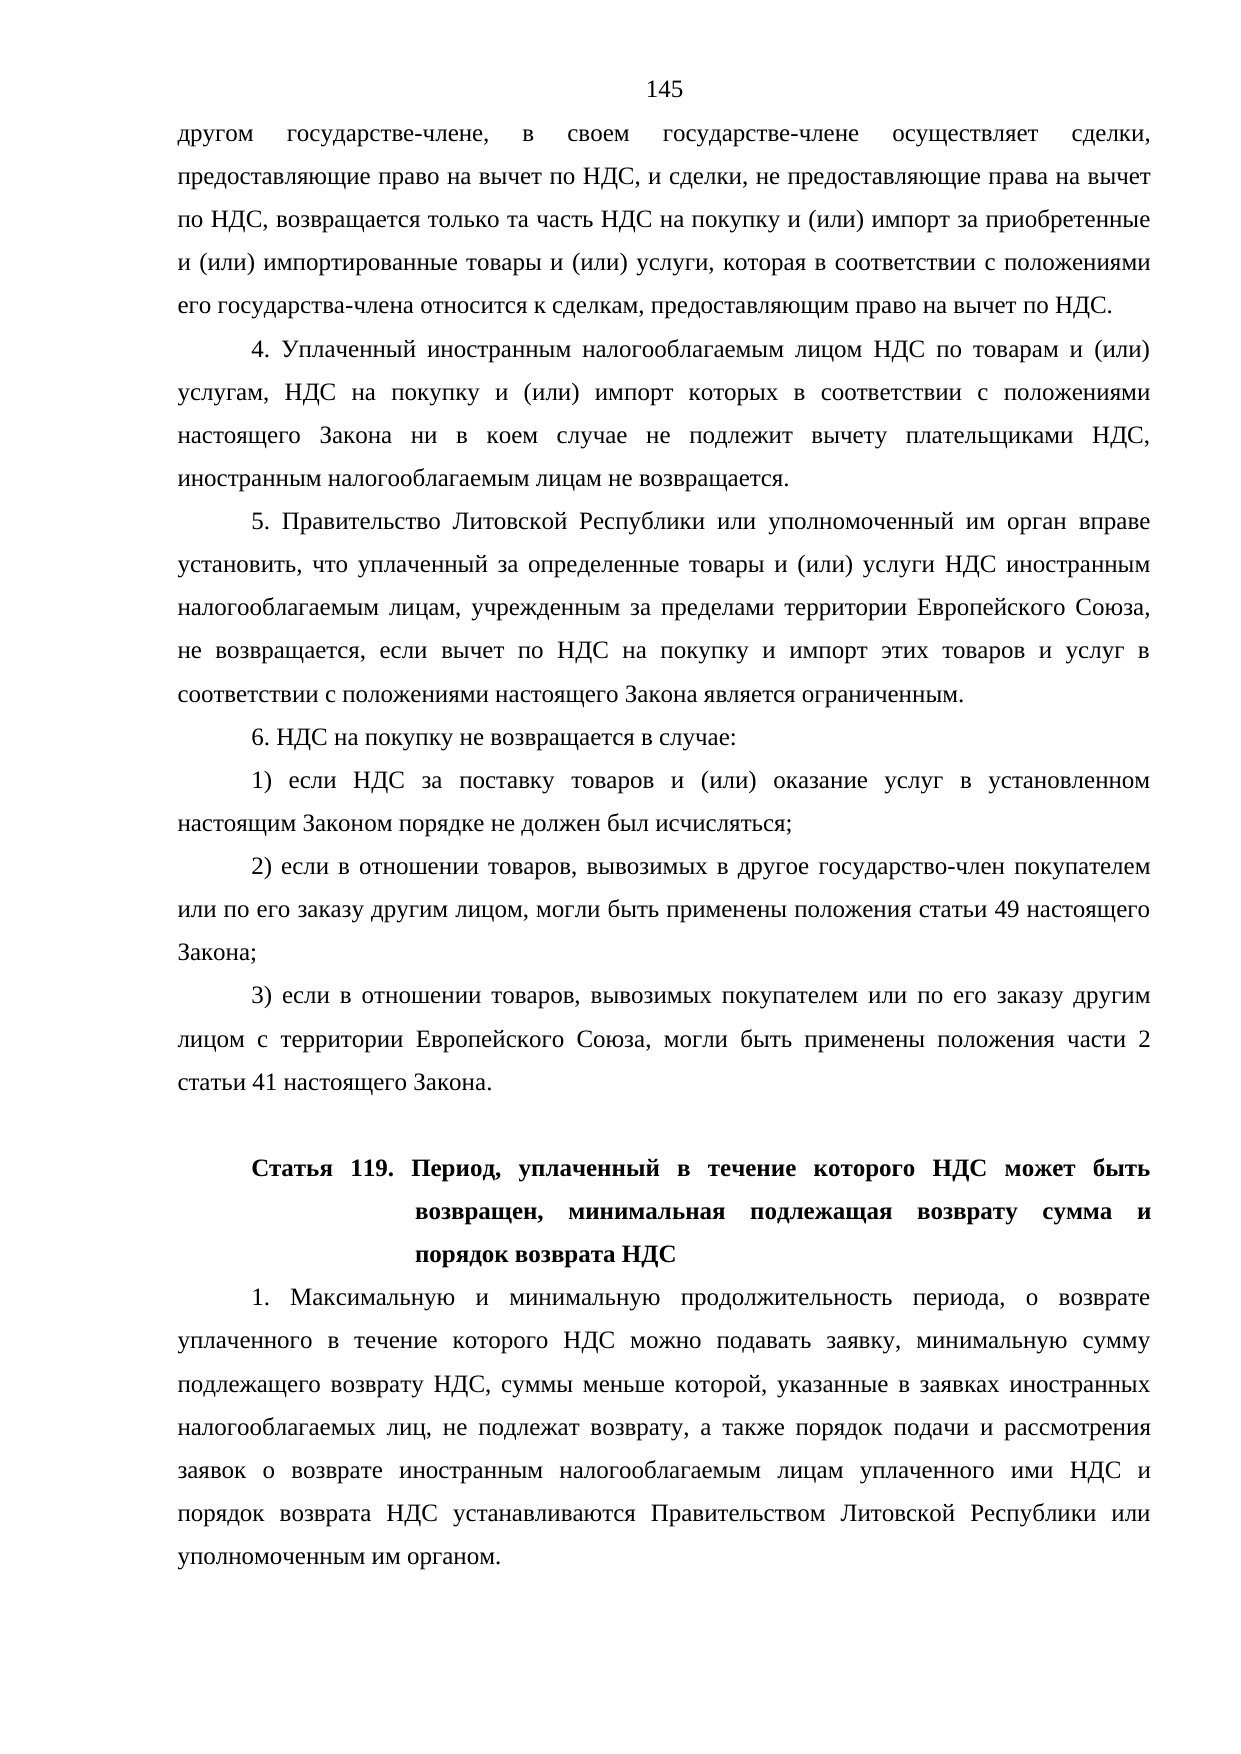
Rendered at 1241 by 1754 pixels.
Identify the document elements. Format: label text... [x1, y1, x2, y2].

text 3) если в отношении товаров, вывозимых покупателем или по его заказу другим лицом с территории Европейского Союза, могли быть применены положения части 2 статьи 41 настоящего Закона. [177, 981, 1152, 1096]
text другом государстве-члене, в своем государстве-члене осуществляет сделки, предоставляющие право на вычет по НДС, и сделки, не предоставляющие права на вычет по НДС, возвращается только та часть НДС на покупку и (или) импорт за приобретенные и (или) импортированные товары и (или) услуги, которая в соответствии с положениями его государства-члена относится к сделкам, предоставляющим право на вычет по НДС. [177, 118, 1152, 319]
text 1) если НДС за поставку товаров и (или) оказание услуг в установленном настоящим Законом порядке не должен был исчисляться; [177, 765, 1152, 837]
text 6. НДС на покупку не возвращается в случае: [177, 722, 1152, 751]
text 2) если в отношении товаров, вывозимых в другое государство-член покупателем или по его заказу другим лицом, могли быть применены положения статьи 49 настоящего Закона; [177, 851, 1152, 966]
text 4. Уплаченный иностранным налогооблагаемым лицом НДС по товарам и (или) услугам, НДС на покупку и (или) импорт которых в соответствии с положениями настоящего Закона ни в коем случае не подлежит вычету плательщиками НДС, иностранным налогооблагаемым лицам не возвращается. [177, 334, 1152, 492]
text 1. Максимальную и минимальную продолжительность периода, о возврате уплаченного в течение которого НДС можно подавать заявку, минимальную сумму подлежащего возврату НДС, суммы меньше которой, указанные в заявках иностранных налогооблагаемых лиц, не подлежат возврату, а также порядок подачи и рассмотрения заявок о возврате иностранным налогооблагаемым лицам уплаченного ими НДС и порядок возврата НДС устанавливаются Правительством Литовской Республики или уполномоченным им органом. [177, 1282, 1152, 1570]
text Статья 119. Период, уплаченный в течение которого НДС может быть возвращен, минимальная подлежащая возврату сумма и порядок возврата НДС [251, 1153, 1152, 1268]
text 5. Правительство Литовской Республики или уполномоченный им орган вправе установить, что уплаченный за определенные товары и (или) услуги НДС иностранным налогооблагаемым лицам, учрежденным за пределами территории Европейского Союза, не возвращается, если вычет по НДС на покупку и импорт этих товаров и услуг в соответствии с положениями настоящего Закона является ограниченным. [177, 506, 1152, 707]
